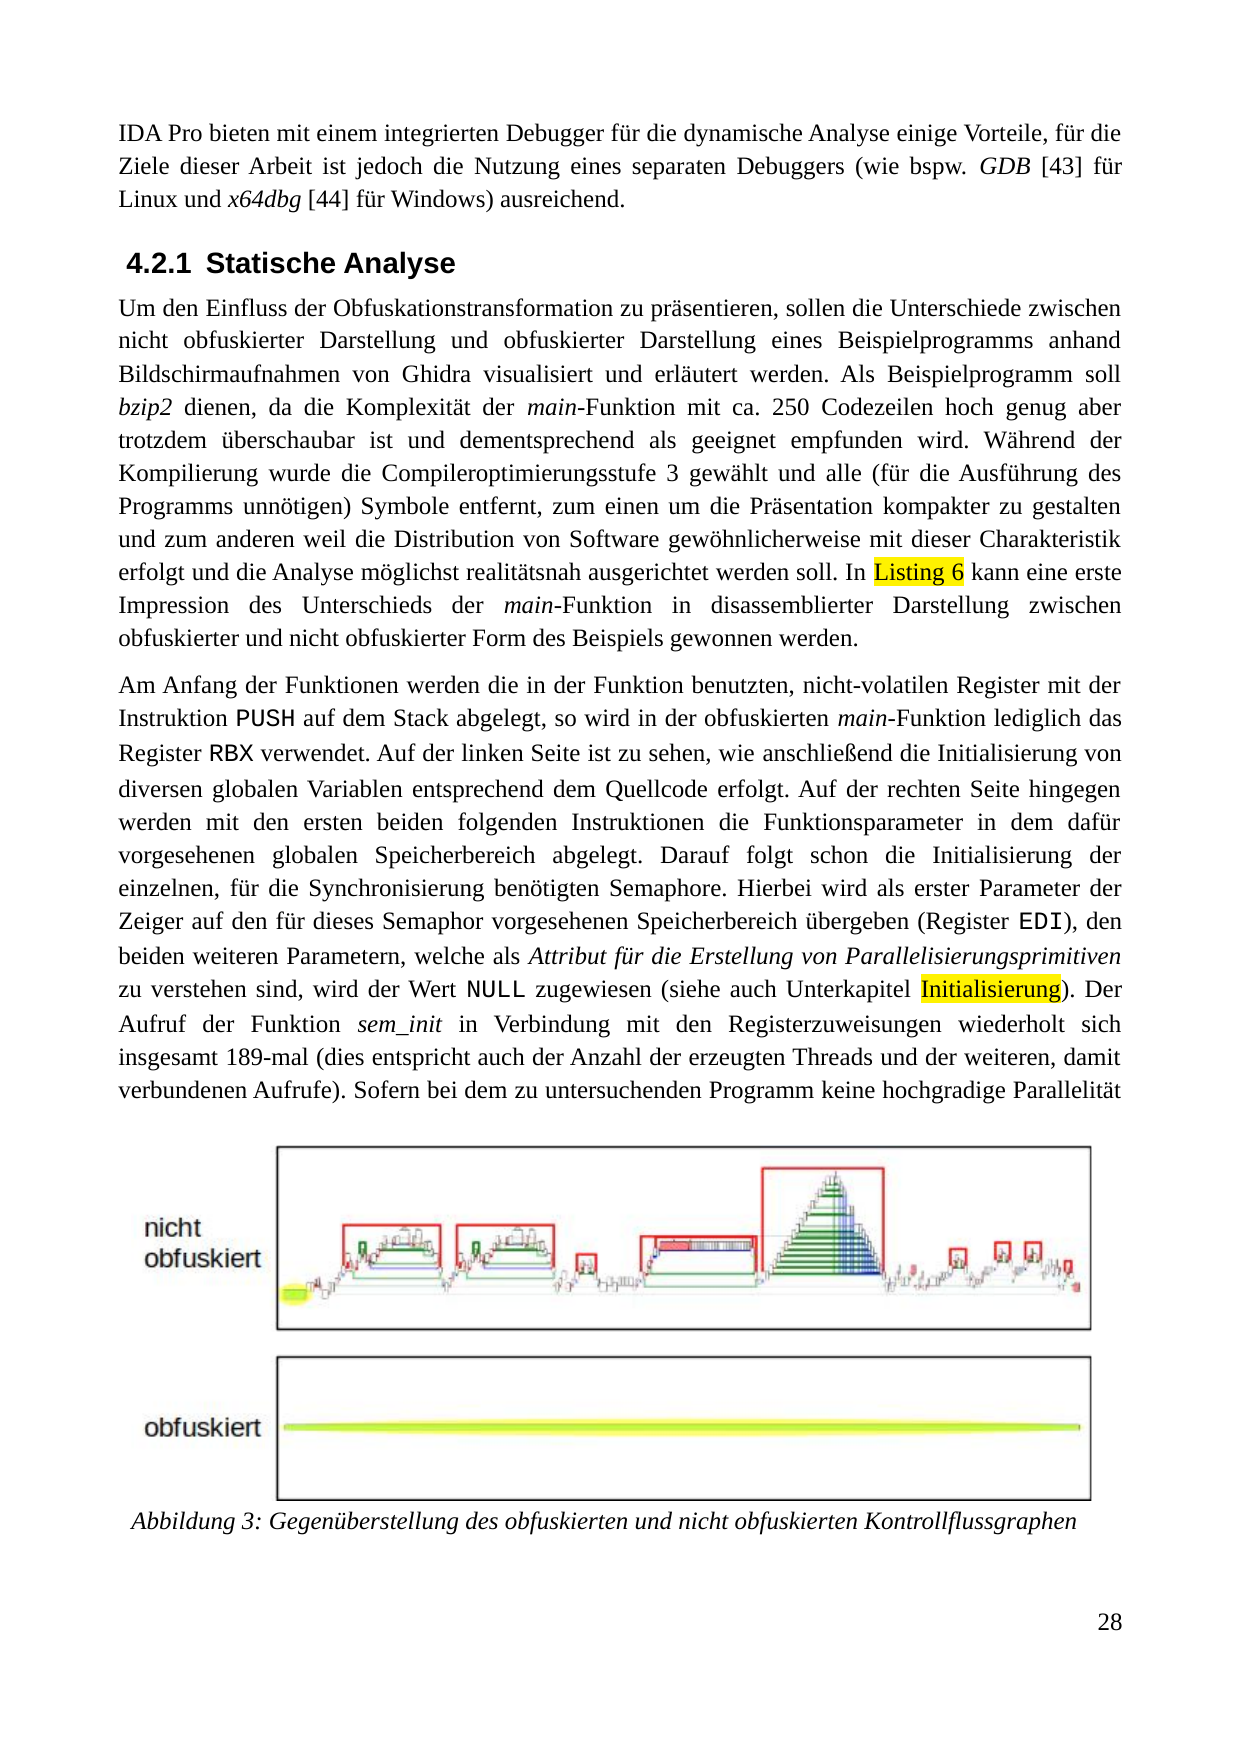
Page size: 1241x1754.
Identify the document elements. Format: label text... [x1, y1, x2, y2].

subtitle Statische Analyse [118, 246, 1122, 280]
text IDA Pro bieten mit einem integrierten Debugger für die dynamische Analyse einige Vorteile, für die Ziele dieser Arbeit ist jedoch die Nutzung eines separaten Debuggers (wie bspw. GDB [43] für Linux und x64dbg [44] für Windows) ausreichend. [118, 118, 1122, 213]
text Abbildung 3: Gegenüberstellung des obfuskierten und nicht obfuskierten Kontrollflussgraphen [131, 1501, 1091, 1535]
text Am Anfang der Funktionen werden die in der Funktion benutzten, nicht-volatilen Register mit der Instruktion PUSH auf dem Stack abgelegt, so wird in der obfuskierten main-Funktion lediglich das Register RBX verwendet. Auf der linken Seite ist zu sehen, wie anschließend die Initialisierung von diversen globalen Variablen entsprechend dem Quellcode erfolgt. Auf der rechten Seite hingegen werden mit den ersten beiden folgenden Instruktionen die Funktionsparameter in dem dafür vorgesehenen globalen Speicherbereich abgelegt. Darauf folgt schon die Initialisierung der einzelnen, für die Synchronisierung benötigten Semaphore. Hierbei wird als erster Parameter der Zeiger auf den für dieses Semaphor vorgesehenen Speicherbereich übergeben (Register EDI), den beiden weiteren Parametern, welche als Attribut für die Erstellung von Parallelisierungsprimitiven zu verstehen sind, wird der Wert NULL zugewiesen (siehe auch Unterkapitel Initialisierung). Der Aufruf der Funktion sem_init in Verbindung mit den Registerzuweisungen wiederholt sich insgesamt 189-mal (dies entspricht auch der Anzahl der erzeugten Threads und der weiteren, damit verbundenen Aufrufe). Sofern bei dem zu untersuchenden Programm keine hochgradige Parallelität [118, 670, 1122, 1104]
picture [131, 1145, 1092, 1501]
text Um den Einfluss der Obfuskationstransformation zu präsentieren, sollen die Unterschiede zwischen nicht obfuskierter Darstellung und obfuskierter Darstellung eines Beispielprogramms anhand Bildschirmaufnahmen von Ghidra visualisiert und erläutert werden. Als Beispielprogramm soll bzip2 dienen, da die Komplexität der main-Funktion mit ca. 250 Codezeilen hoch genug aber trotzdem überschaubar ist und dementsprechend als geeignet empfunden wird. Während der Kompilierung wurde die Compileroptimierungsstufe 3 gewählt und alle (für die Ausführung des Programms unnötigen) Symbole entfernt, zum einen um die Präsentation kompakter zu gestalten und zum anderen weil die Distribution von Software gewöhnlicherweise mit dieser Charakteristik erfolgt und die Analyse möglichst realitätsnah ausgerichtet werden soll. In Listing 6 kann eine erste Impression des Unterschieds der main-Funktion in disassemblierter Darstellung zwischen obfuskierter und nicht obfuskierter Form des Beispiels gewonnen werden. [118, 293, 1122, 652]
